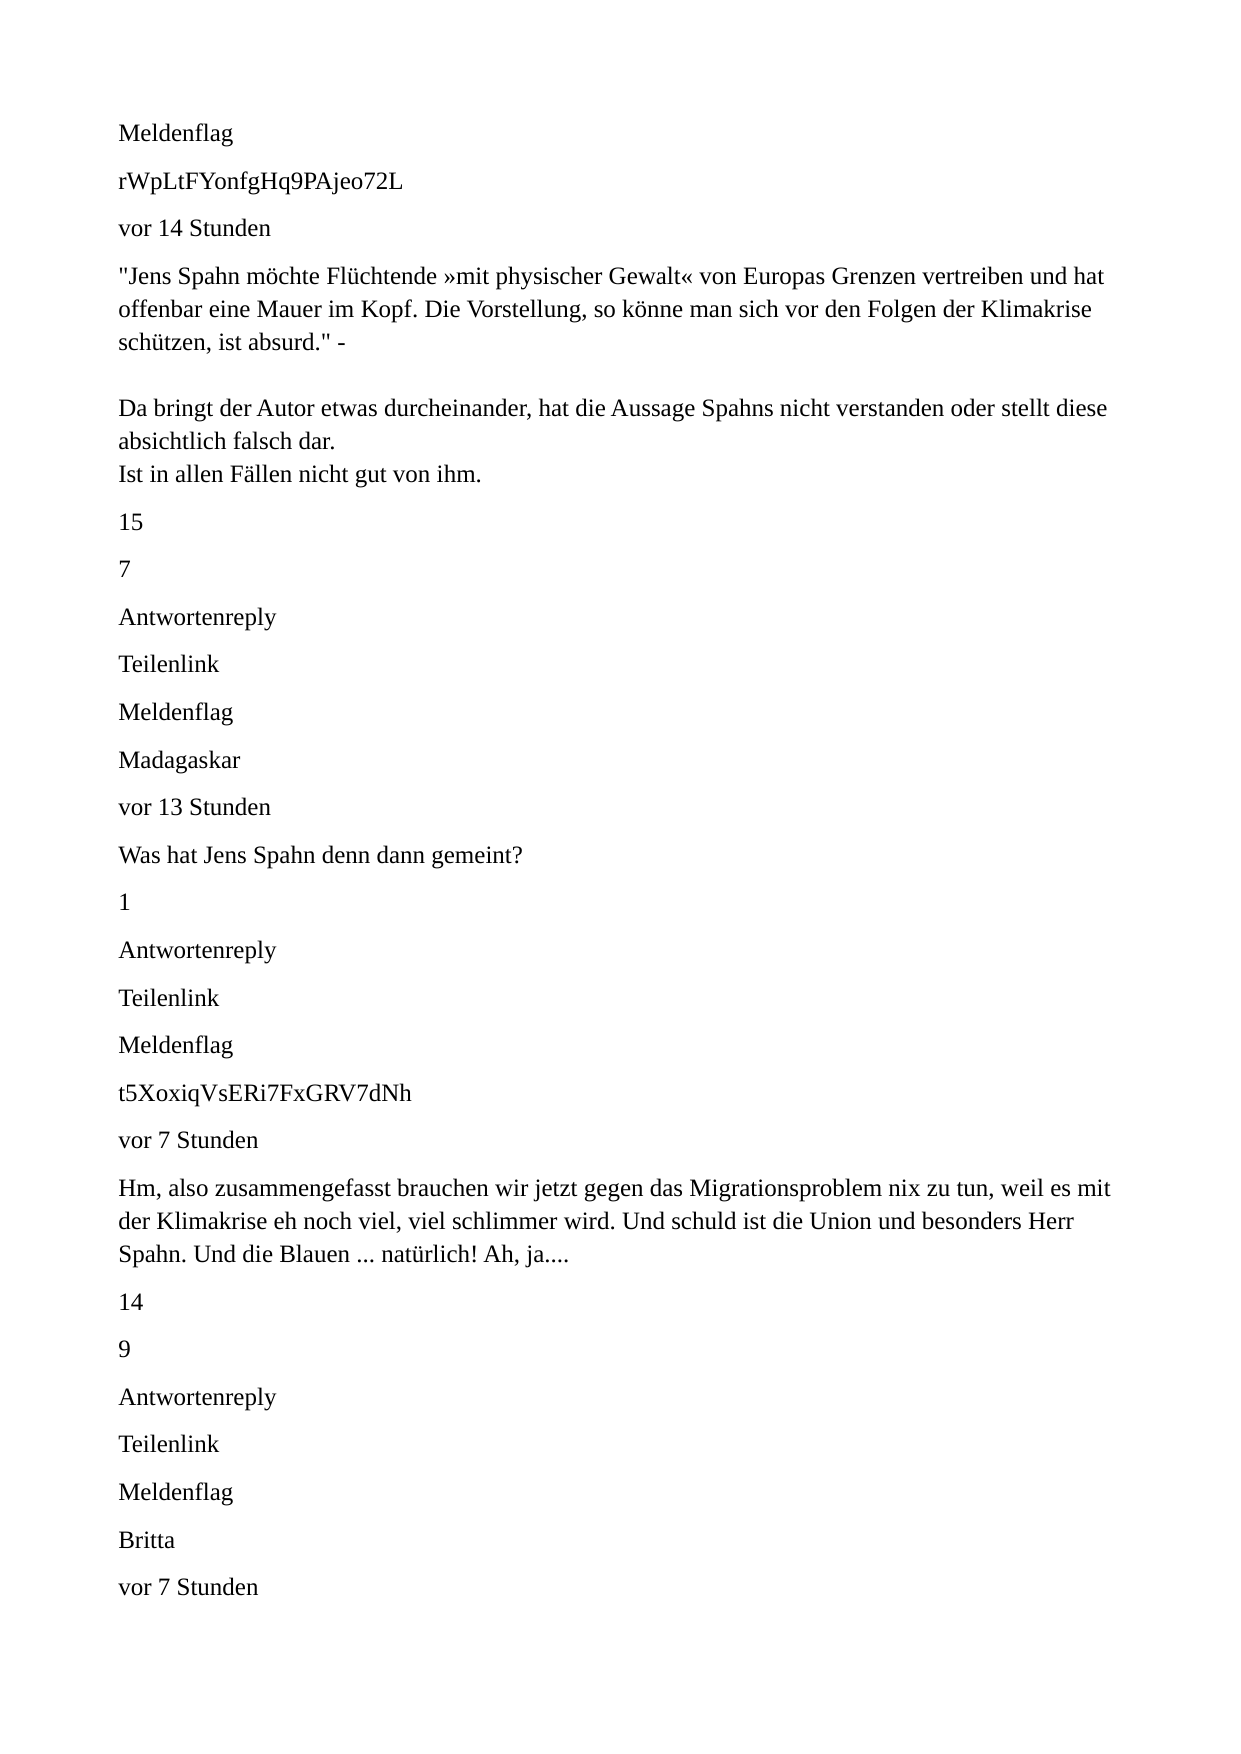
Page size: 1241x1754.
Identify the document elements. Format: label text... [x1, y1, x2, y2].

text vor 14 Stunden [118, 213, 1122, 242]
text Antwortenreply [118, 1382, 1122, 1411]
text Antwortenreply [118, 602, 1122, 631]
text Meldenflag [118, 1030, 1122, 1059]
text Teilenlink [118, 1429, 1122, 1458]
text Madagaskar [118, 745, 1122, 773]
text "Jens Spahn möchte Flüchtende »mit physischer Gewalt« von Europas Grenzen vertreiben und hat offenbar eine Mauer im Kopf. Die Vorstellung, so könne man sich vor den Folgen der Klimakrise schützen, ist absurd." - Da bringt der Autor etwas durcheinander, hat die Aussage Spahns nicht verstanden oder stellt diese absichtlich falsch dar. Ist in allen Fällen nicht gut von ihm. [118, 261, 1122, 488]
text t5XoxiqVsERi7FxGRV7dNh [118, 1078, 1122, 1107]
text Was hat Jens Spahn denn dann gemeint? [118, 840, 1122, 869]
text Antwortenreply [118, 935, 1122, 964]
text 15 [118, 507, 1122, 535]
text Hm, also zusammengefasst brauchen wir jetzt gegen das Migrationsproblem nix zu tun, weil es mit der Klimakrise eh noch viel, viel schlimmer wird. Und schuld ist die Union und besonders Herr Spahn. Und die Blauen ... natürlich! Ah, ja.... [118, 1173, 1122, 1268]
text Teilenlink [118, 649, 1122, 678]
text 9 [118, 1334, 1122, 1363]
text 1 [118, 887, 1122, 916]
text rWpLtFYonfgHq9PAjeo72L [118, 166, 1122, 194]
text Teilenlink [118, 983, 1122, 1011]
text vor 7 Stunden [118, 1572, 1122, 1601]
text Britta [118, 1525, 1122, 1553]
text Meldenflag [118, 1477, 1122, 1506]
text Meldenflag [118, 118, 1122, 147]
text 7 [118, 554, 1122, 583]
text 14 [118, 1287, 1122, 1316]
text vor 7 Stunden [118, 1126, 1122, 1154]
text vor 13 Stunden [118, 792, 1122, 821]
text Meldenflag [118, 697, 1122, 726]
